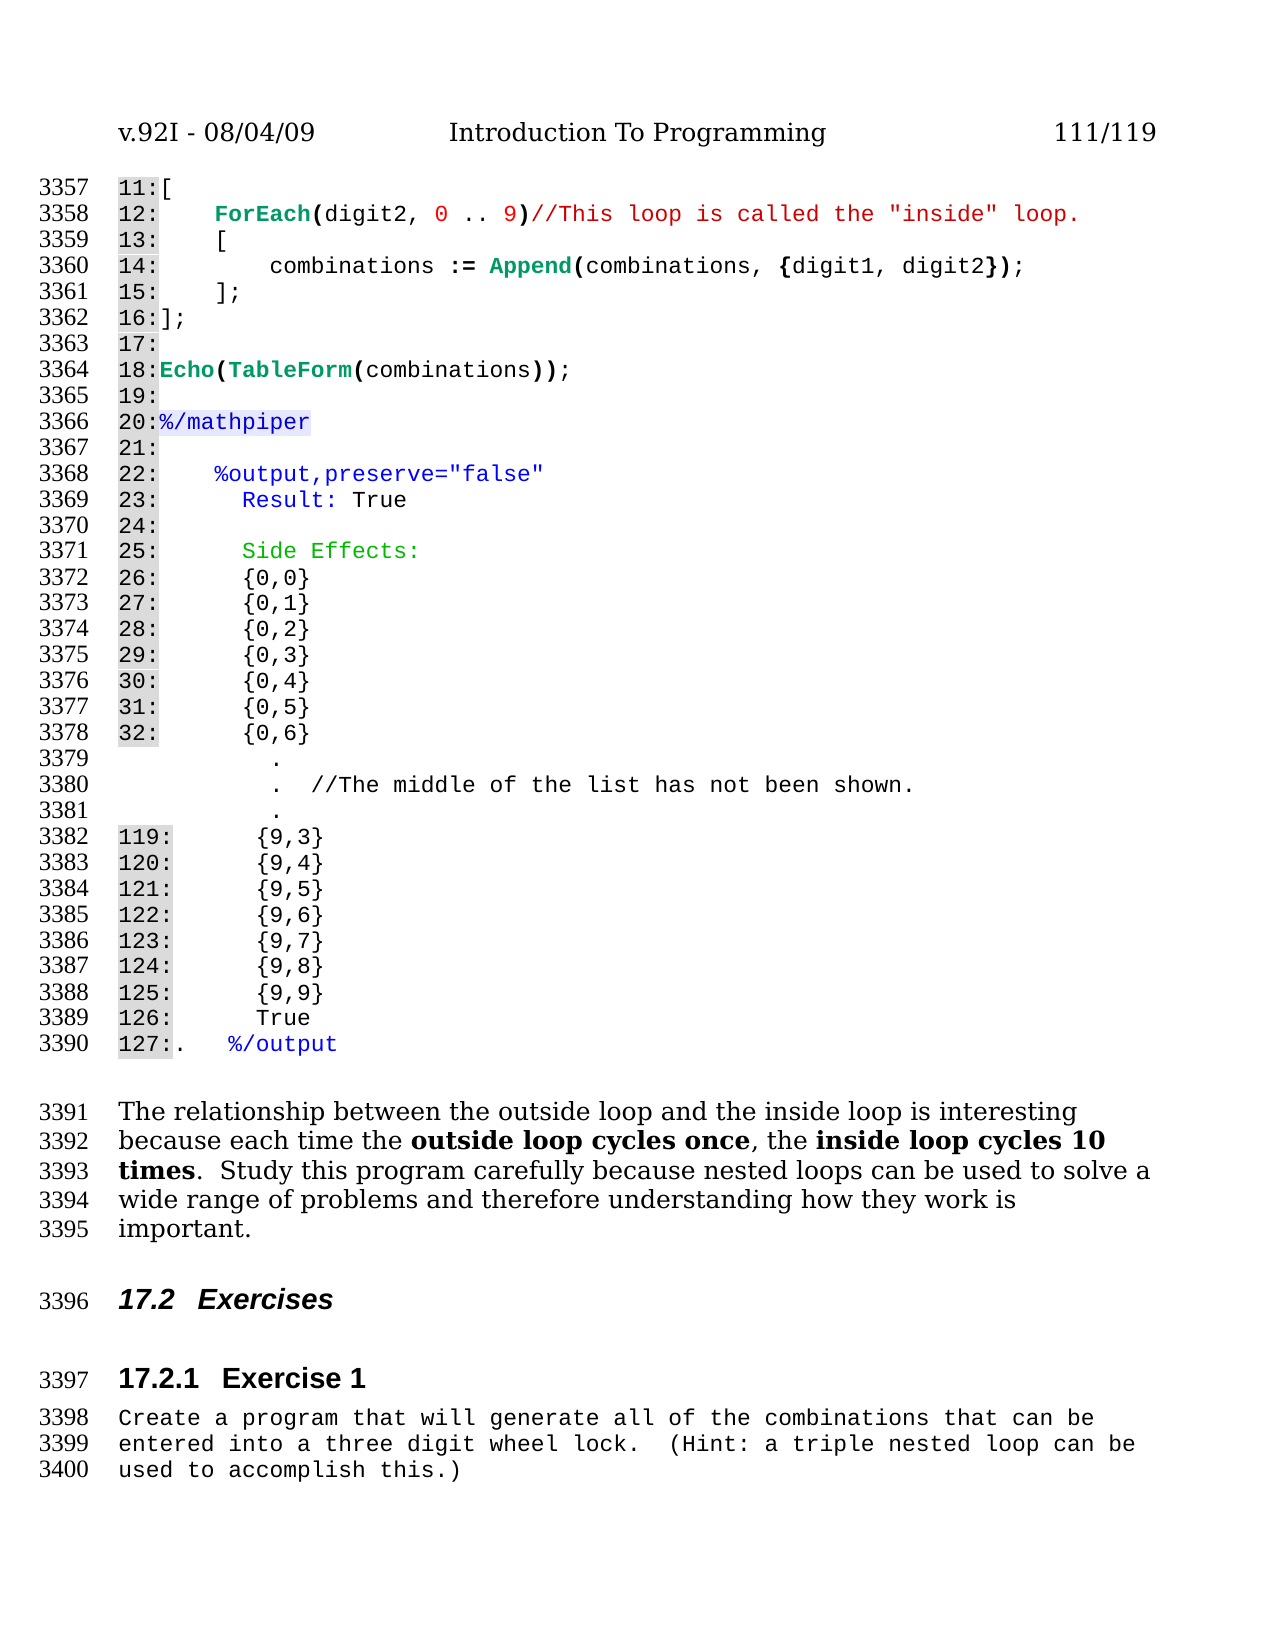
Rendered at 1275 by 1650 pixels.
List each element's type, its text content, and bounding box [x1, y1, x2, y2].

text 26: {0,0} [118, 566, 1157, 592]
subtitle Exercises [118, 1282, 1157, 1316]
text 27: {0,1} [118, 592, 1157, 618]
text 124: {9,8} [118, 955, 1157, 981]
text 22: %output,preserve="false" [118, 462, 1157, 488]
text 20:%/mathpiper [118, 410, 1157, 436]
text 13: [ [118, 229, 1157, 254]
text 15: ]; [118, 281, 1157, 306]
text . //The middle of the list has not been shown. [118, 773, 1157, 799]
text 29: {0,3} [118, 644, 1157, 669]
text 127:. %/output [118, 1033, 1157, 1059]
text 17: [118, 332, 1157, 358]
text 121: {9,5} [118, 877, 1157, 903]
text 31: {0,5} [118, 696, 1157, 721]
text 126: True [118, 1007, 1157, 1033]
text 120: {9,4} [118, 851, 1157, 877]
text 119: {9,3} [118, 825, 1157, 851]
text 123: {9,7} [118, 929, 1157, 955]
text 122: {9,6} [118, 903, 1157, 929]
text 30: {0,4} [118, 669, 1157, 696]
text 24: [118, 514, 1157, 540]
text 18:Echo(TableForm(combinations)); [118, 358, 1157, 384]
text 28: {0,2} [118, 618, 1157, 644]
text 125: {9,9} [118, 981, 1157, 1007]
text 12: ForEach(digit2, 0 .. 9)//This loop is called the "inside" loop. [118, 203, 1157, 229]
subtitle Exercise 1 [118, 1361, 1157, 1394]
text 19: [118, 384, 1157, 410]
text The relationship between the outside loop and the inside loop is interesting because each time the outside loop cycles once, the inside loop cycles 10 times. Study this program carefully because nested loops can be used to solve a wide range of problems and therefore understanding how they work is important. [118, 1097, 1157, 1243]
text . [118, 747, 1157, 773]
text 11:[ [118, 177, 1157, 203]
text 23: Result: True [118, 488, 1157, 514]
text 14: combinations := Append(combinations, {digit1, digit2}); [118, 254, 1157, 281]
text 21: [118, 436, 1157, 462]
text 16:]; [118, 306, 1157, 332]
text 25: Side Effects: [118, 540, 1157, 566]
text 32: {0,6} [118, 721, 1157, 747]
text . [118, 799, 1157, 825]
text Create a program that will generate all of the combinations that can be entered into a three digit wheel lock. (Hint: a triple nested loop can be used to accomplish this.) [118, 1406, 1157, 1484]
